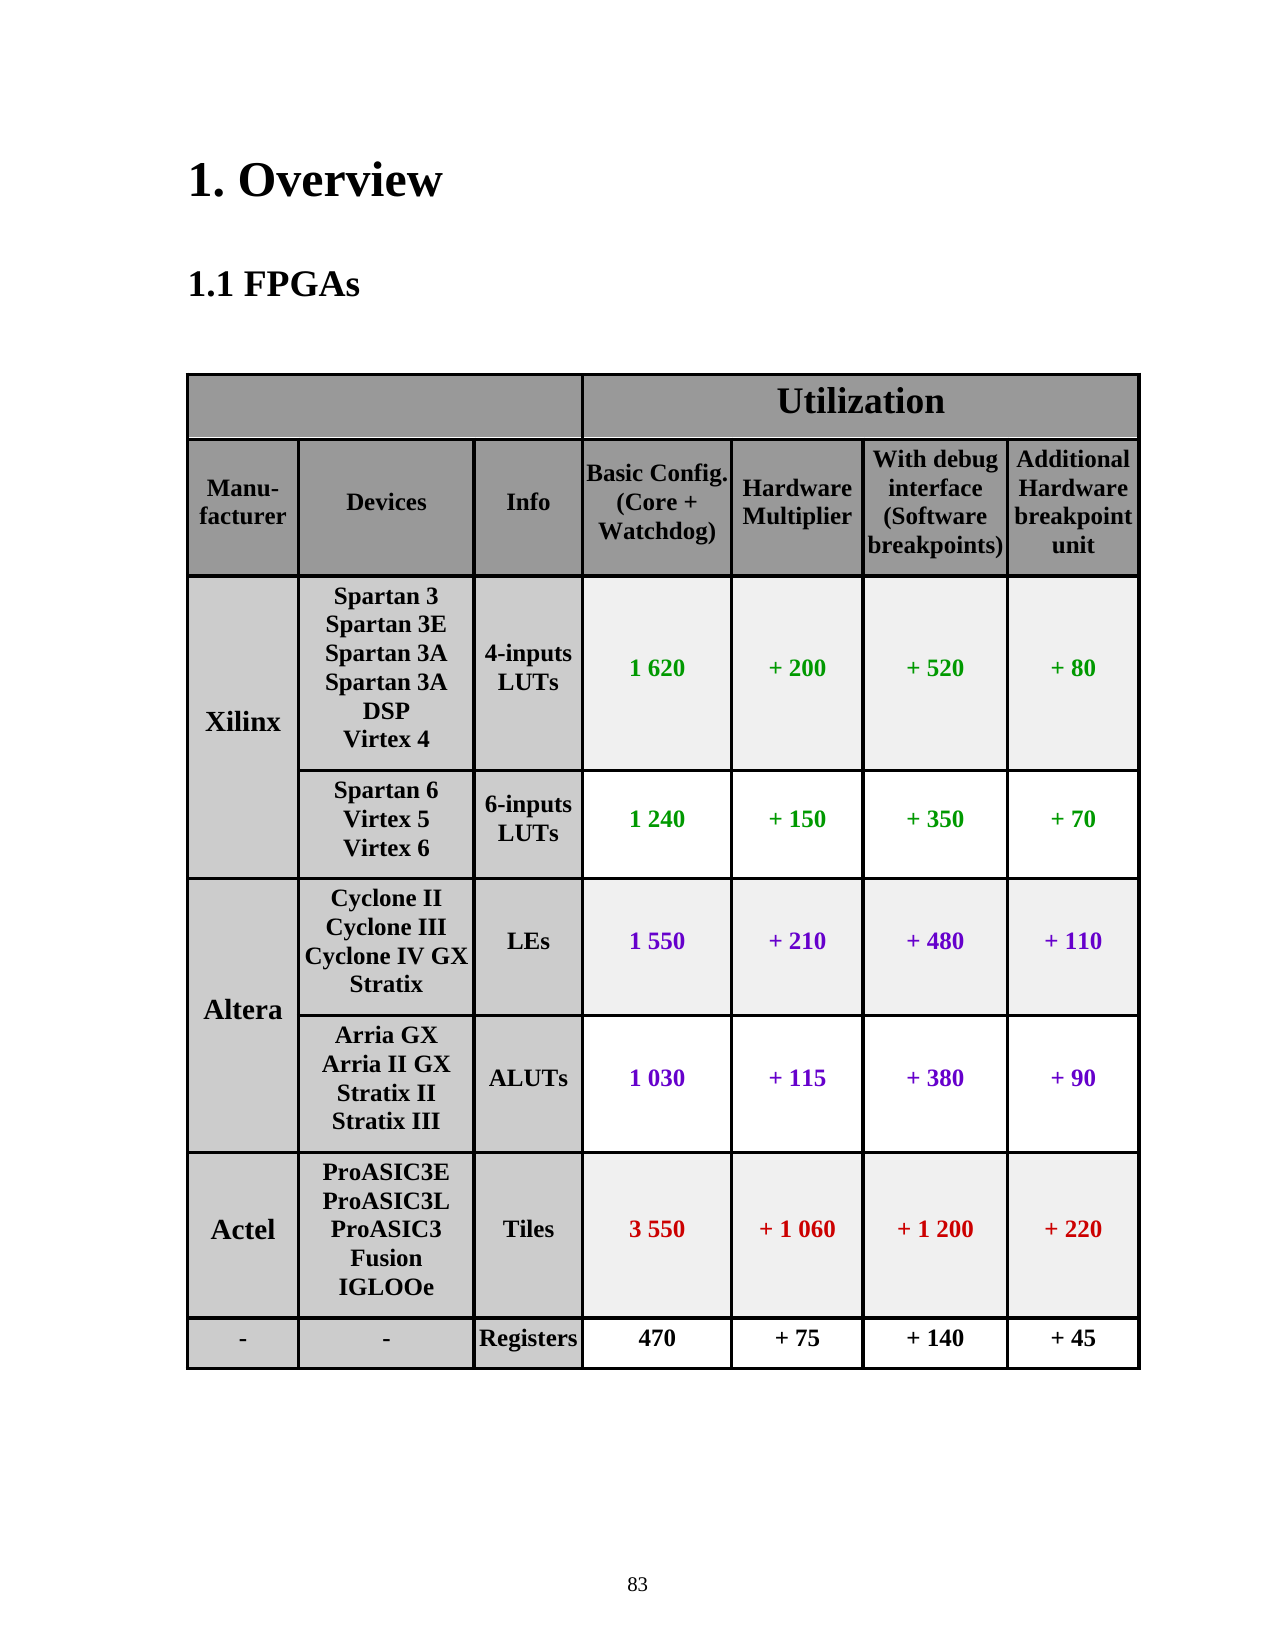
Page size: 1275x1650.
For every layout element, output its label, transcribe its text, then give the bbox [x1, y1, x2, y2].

text 1.1 FPGAs [187, 261, 1088, 304]
table_cell + 520 [865, 578, 1006, 769]
table_cell Hardware Multiplier [733, 441, 861, 574]
table_cell + 200 [733, 578, 861, 769]
text 1. Overview [187, 150, 1088, 207]
table_cell Registers [476, 1320, 581, 1367]
table_cell + 115 [733, 1017, 861, 1151]
table_cell Actel [189, 1154, 297, 1316]
table_cell + 1 200 [865, 1154, 1006, 1316]
table_cell Altera [189, 880, 297, 1151]
table_cell Manu-facturer [189, 441, 297, 574]
table_cell ProASIC3E ProASIC3L ProASIC3 Fusion IGLOOe [300, 1154, 472, 1316]
table_cell + 80 [1009, 578, 1137, 769]
table_cell Devices [300, 441, 472, 574]
table_cell 6-inputs LUTs [476, 772, 581, 877]
table_cell + 220 [1009, 1154, 1137, 1316]
table_cell + 75 [733, 1320, 861, 1367]
table_cell + 380 [865, 1017, 1006, 1151]
table_cell + 350 [865, 772, 1006, 877]
table_cell With debug interface (Software breakpoints) [865, 441, 1006, 574]
table_cell Additional Hardware breakpoint unit [1009, 441, 1137, 574]
table_cell + 45 [1009, 1320, 1137, 1367]
table_cell 1 030 [584, 1017, 730, 1151]
table_header Utilization [584, 376, 1137, 437]
table_cell + 1 060 [733, 1154, 861, 1316]
table_cell ALUTs [476, 1017, 581, 1151]
table_cell Cyclone II Cyclone III Cyclone IV GX Stratix [300, 880, 472, 1014]
table_cell + 90 [1009, 1017, 1137, 1151]
table_cell Basic Config. (Core + Watchdog) [584, 441, 730, 574]
table_cell 3 550 [584, 1154, 730, 1316]
table_cell Info [476, 441, 581, 574]
table_cell Tiles [476, 1154, 581, 1316]
table_cell 1 240 [584, 772, 730, 877]
table_cell + 140 [865, 1320, 1006, 1367]
table_cell 1 620 [584, 578, 730, 769]
table_cell 1 550 [584, 880, 730, 1014]
table_cell + 70 [1009, 772, 1137, 877]
table_cell - [300, 1320, 472, 1367]
table_cell Spartan 6 Virtex 5 Virtex 6 [300, 772, 472, 877]
table_cell + 150 [733, 772, 861, 877]
table_cell 470 [584, 1320, 730, 1367]
table_cell Xilinx [189, 578, 297, 877]
table_cell + 480 [865, 880, 1006, 1014]
table_cell Spartan 3 Spartan 3E Spartan 3A Spartan 3A DSP Virtex 4 [300, 578, 472, 769]
table_header [189, 376, 581, 437]
table_cell + 110 [1009, 880, 1137, 1014]
table_cell + 210 [733, 880, 861, 1014]
table_cell LEs [476, 880, 581, 1014]
table_cell Arria GX Arria II GX Stratix II Stratix III [300, 1017, 472, 1151]
table_cell - [189, 1320, 297, 1367]
table_cell 4-inputs LUTs [476, 578, 581, 769]
